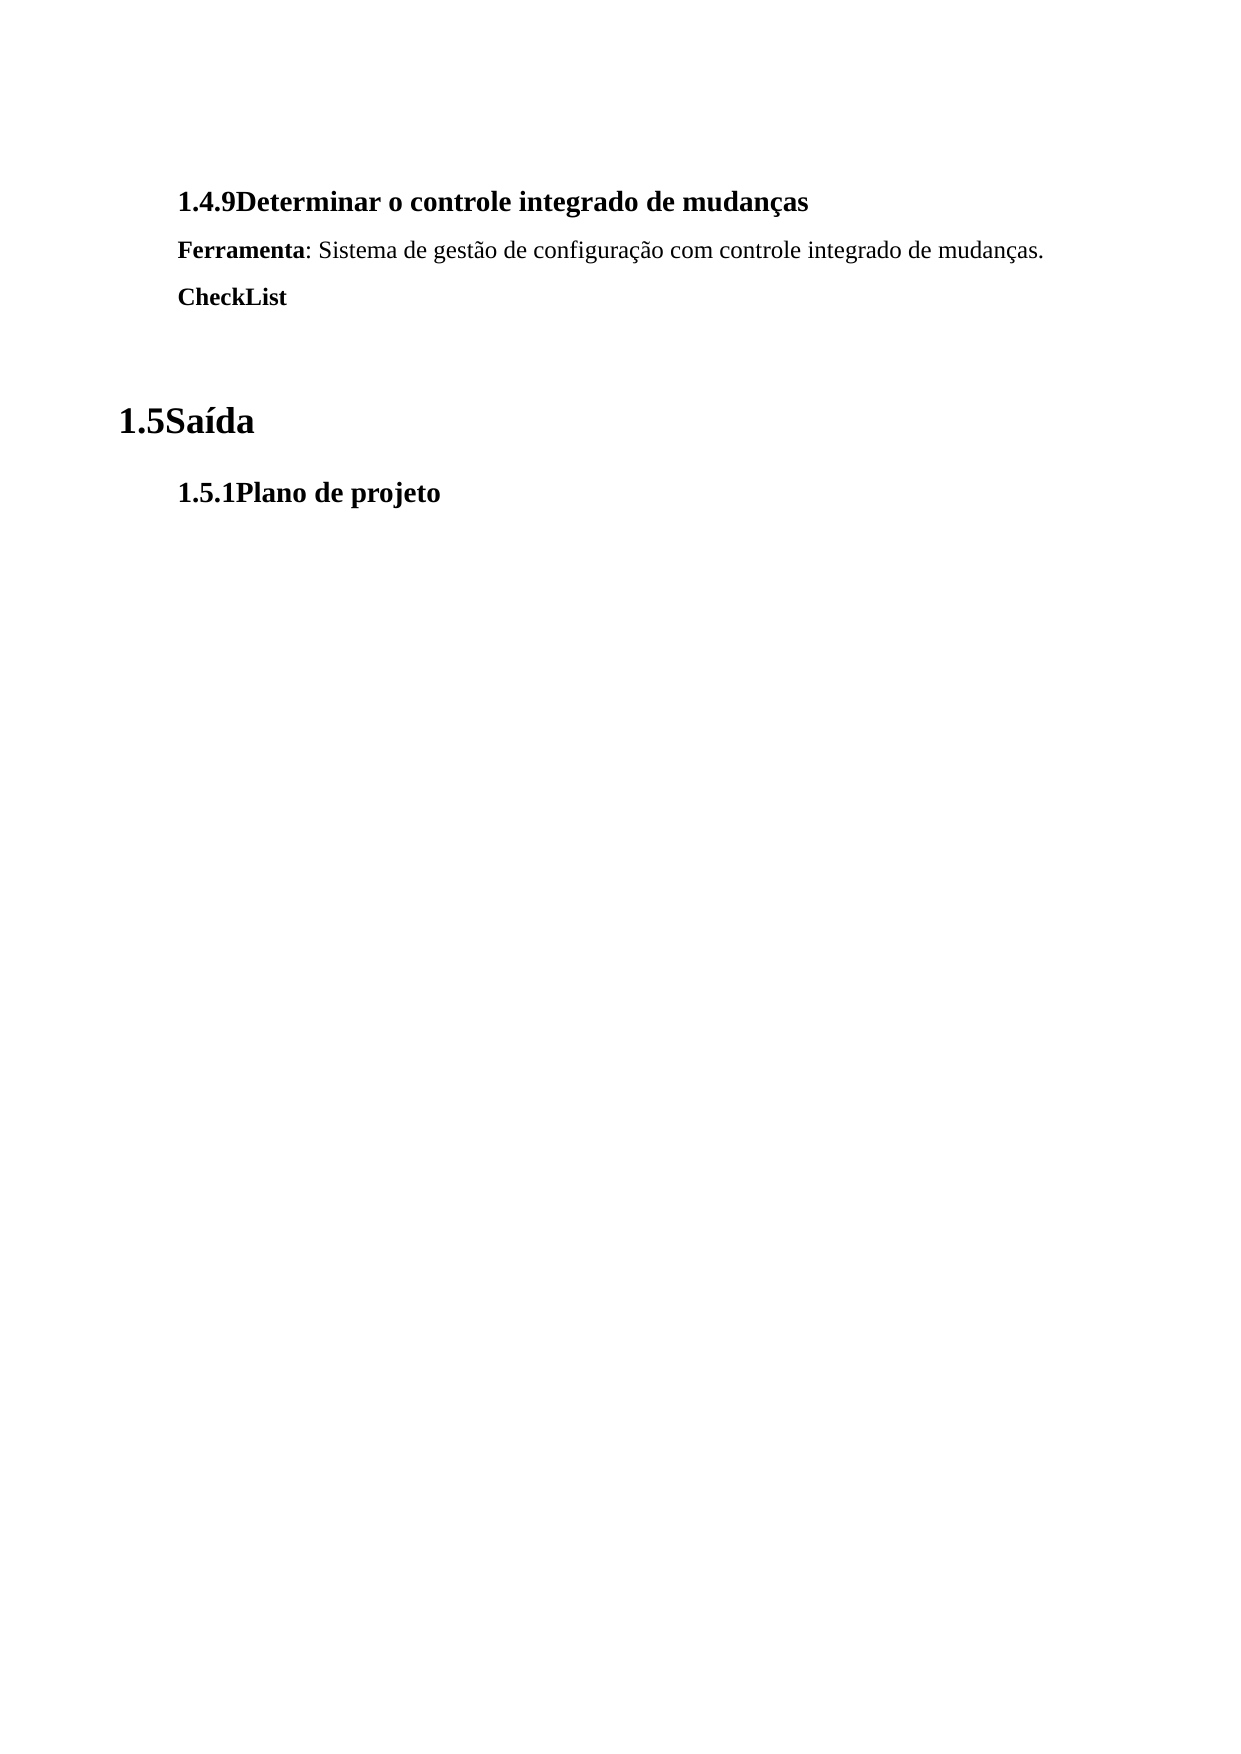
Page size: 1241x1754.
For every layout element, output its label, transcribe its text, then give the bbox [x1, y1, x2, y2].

text CheckList [177, 282, 1122, 311]
subtitle 1.4.9Determinar o controle integrado de mudanças [177, 184, 1122, 217]
subtitle 1.5.1Plano de projeto [177, 475, 1122, 509]
text Ferramenta: Sistema de gestão de configuração com controle integrado de mudanças. [177, 235, 1122, 263]
subtitle 1.5Saída [118, 398, 1122, 442]
